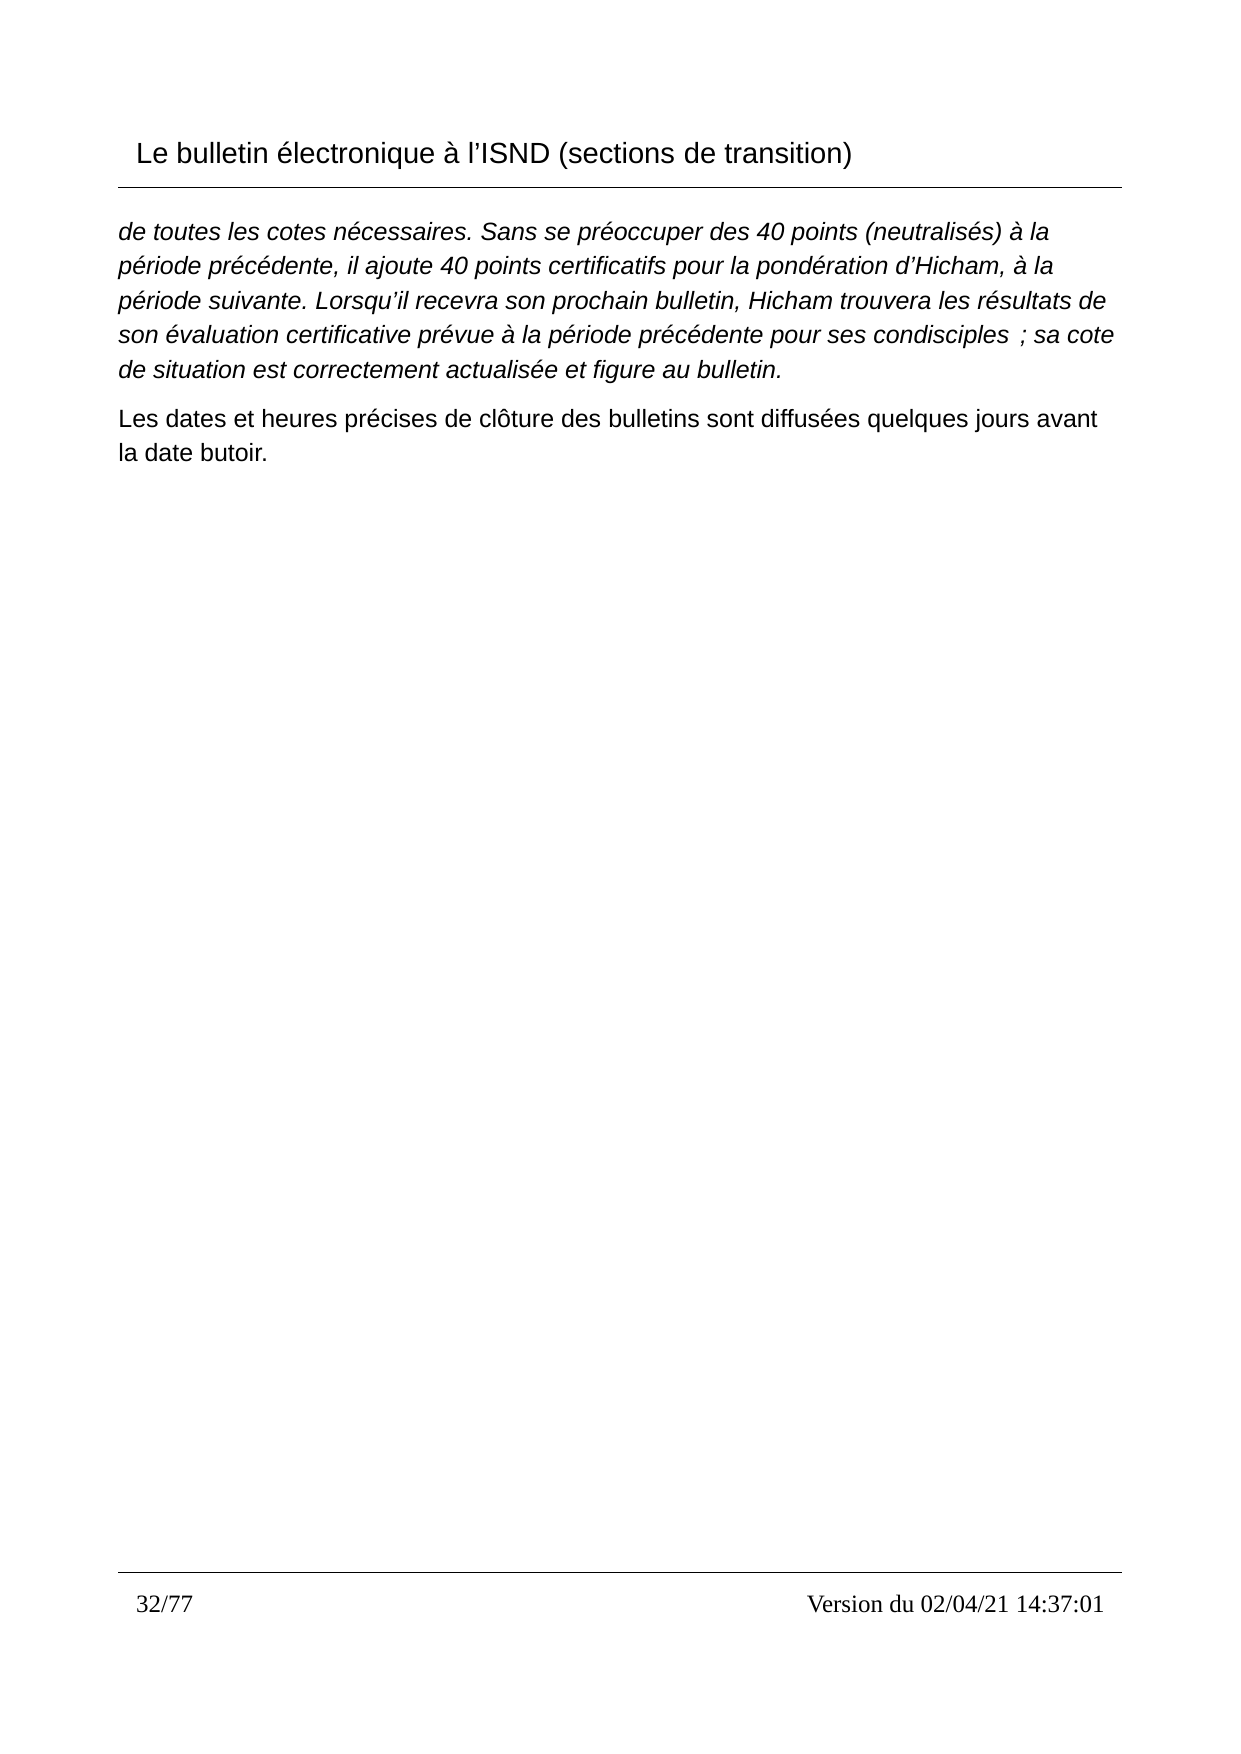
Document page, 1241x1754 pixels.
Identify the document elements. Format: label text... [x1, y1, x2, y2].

text Les dates et heures précises de clôture des bulletins sont diffusées quelques jours avant la date butoir. [118, 404, 1122, 467]
text de toutes les cotes nécessaires. Sans se préoccuper des 40 points (neutralisés) à la période précédente, il ajoute 40 points certificatifs pour la pondération d’Hicham, à la période suivante. Lorsqu’il recevra son prochain bulletin, Hicham trouvera les résultats de son évaluation certificative prévue à la période précédente pour ses condisciples ; sa cote de situation est correctement actualisée et figure au bulletin. [118, 217, 1122, 383]
